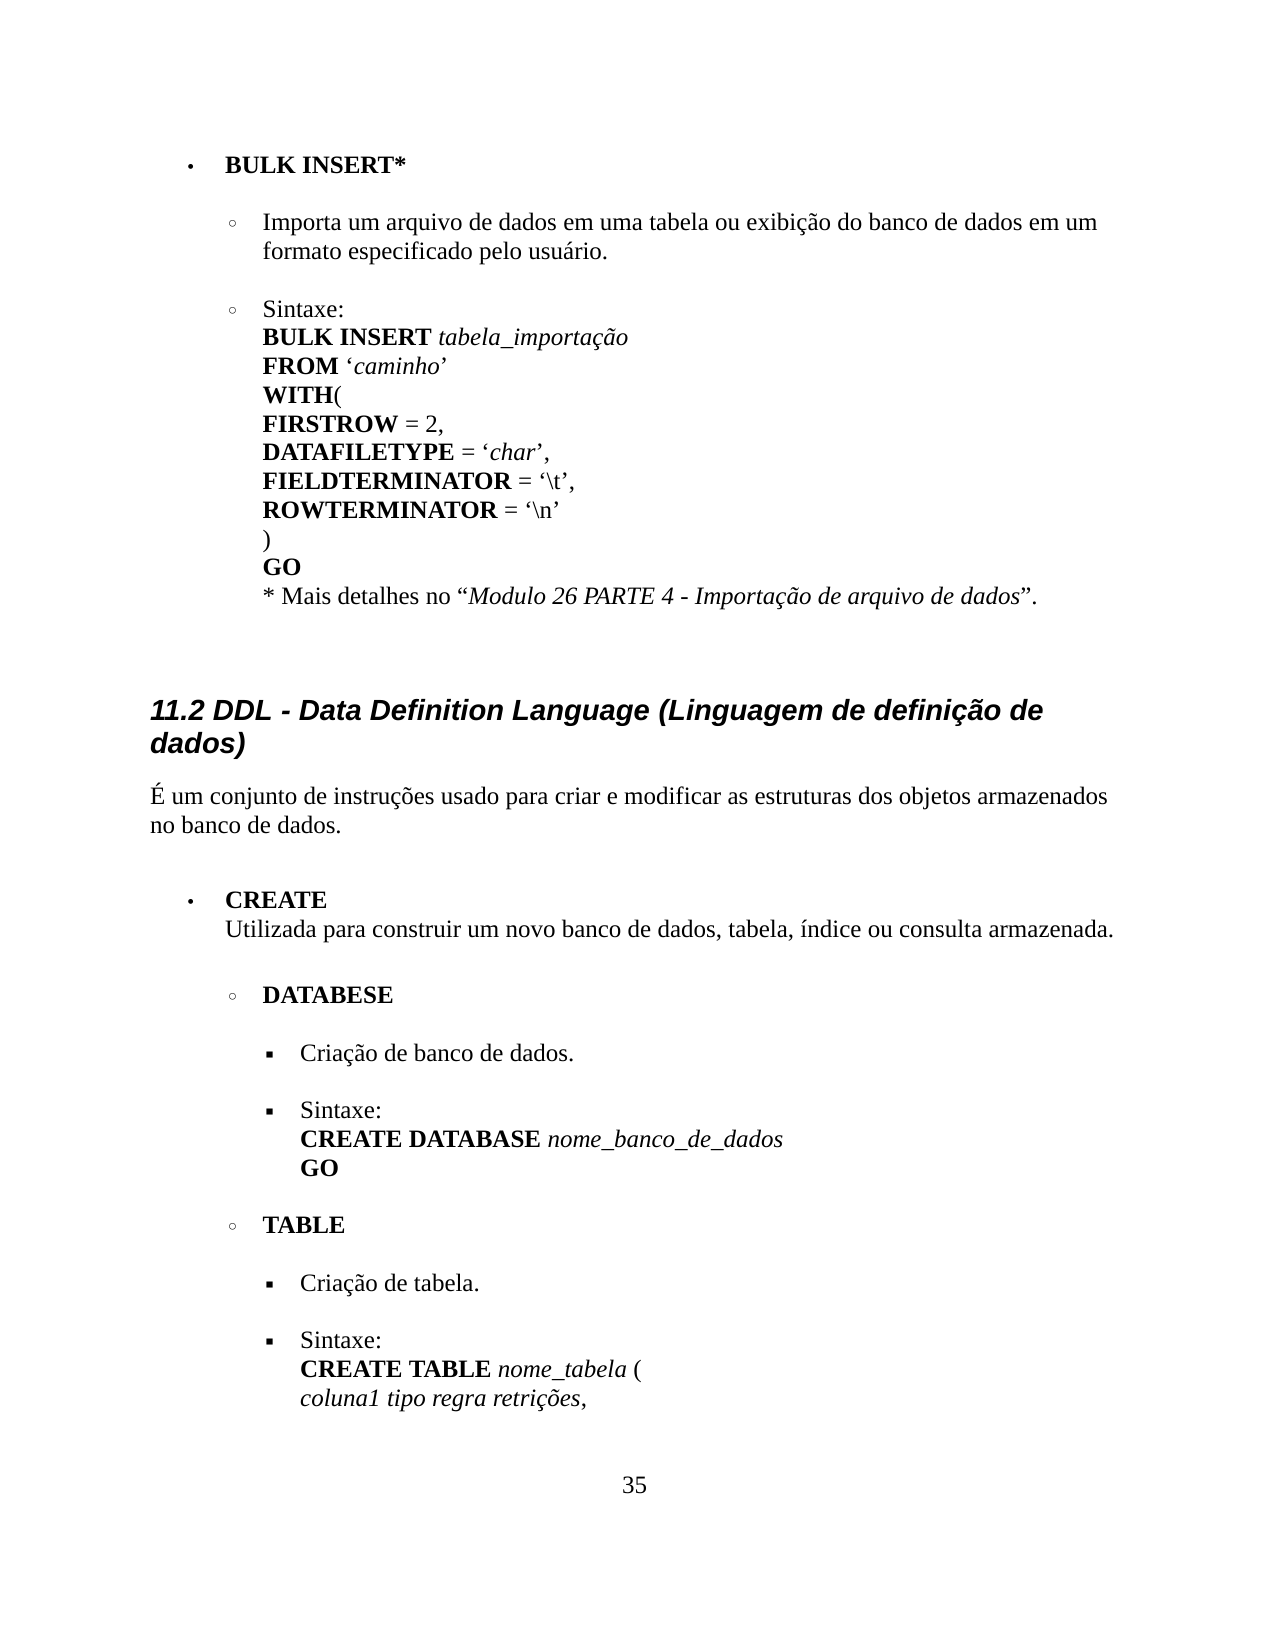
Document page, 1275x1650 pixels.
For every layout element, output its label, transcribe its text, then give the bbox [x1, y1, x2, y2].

list Criação de tabela. [262, 1268, 1125, 1325]
list Importa um arquivo de dados em uma tabela ou exibição do banco de dados em um formato especificado pelo usuário. [225, 207, 1125, 294]
list TABLE [225, 1210, 1125, 1268]
list DATABESE [225, 980, 1125, 1038]
text É um conjunto de instruções usado para criar e modificar as estruturas dos objetos armazenados no banco de dados. [150, 781, 1125, 867]
list Sintaxe: CREATE TABLE nome_tabela ( coluna1 tipo regra retrições, [262, 1325, 1125, 1412]
subtitle 11.2 DDL - Data Definition Language (Linguagem de definição de dados) [150, 692, 1125, 759]
list Sintaxe: BULK INSERT tabela_importação FROM ‘caminho’ WITH( FIRSTROW = 2, DATAFILETYPE = ‘char’, FIELDTERMINATOR = ‘\t’, ROWTERMINATOR = ‘\n’ ) GO * Mais detalhes no “Modulo 26 PARTE 4 - Importação de arquivo de dados”. [225, 294, 1125, 639]
list Sintaxe: CREATE DATABASE nome_banco_de_dados GO [262, 1095, 1125, 1210]
list BULK INSERT* [187, 150, 1125, 207]
list Criação de banco de dados. [262, 1038, 1125, 1095]
list CREATE Utilizada para construir um novo banco de dados, tabela, índice ou consulta armazenada. [187, 885, 1125, 971]
